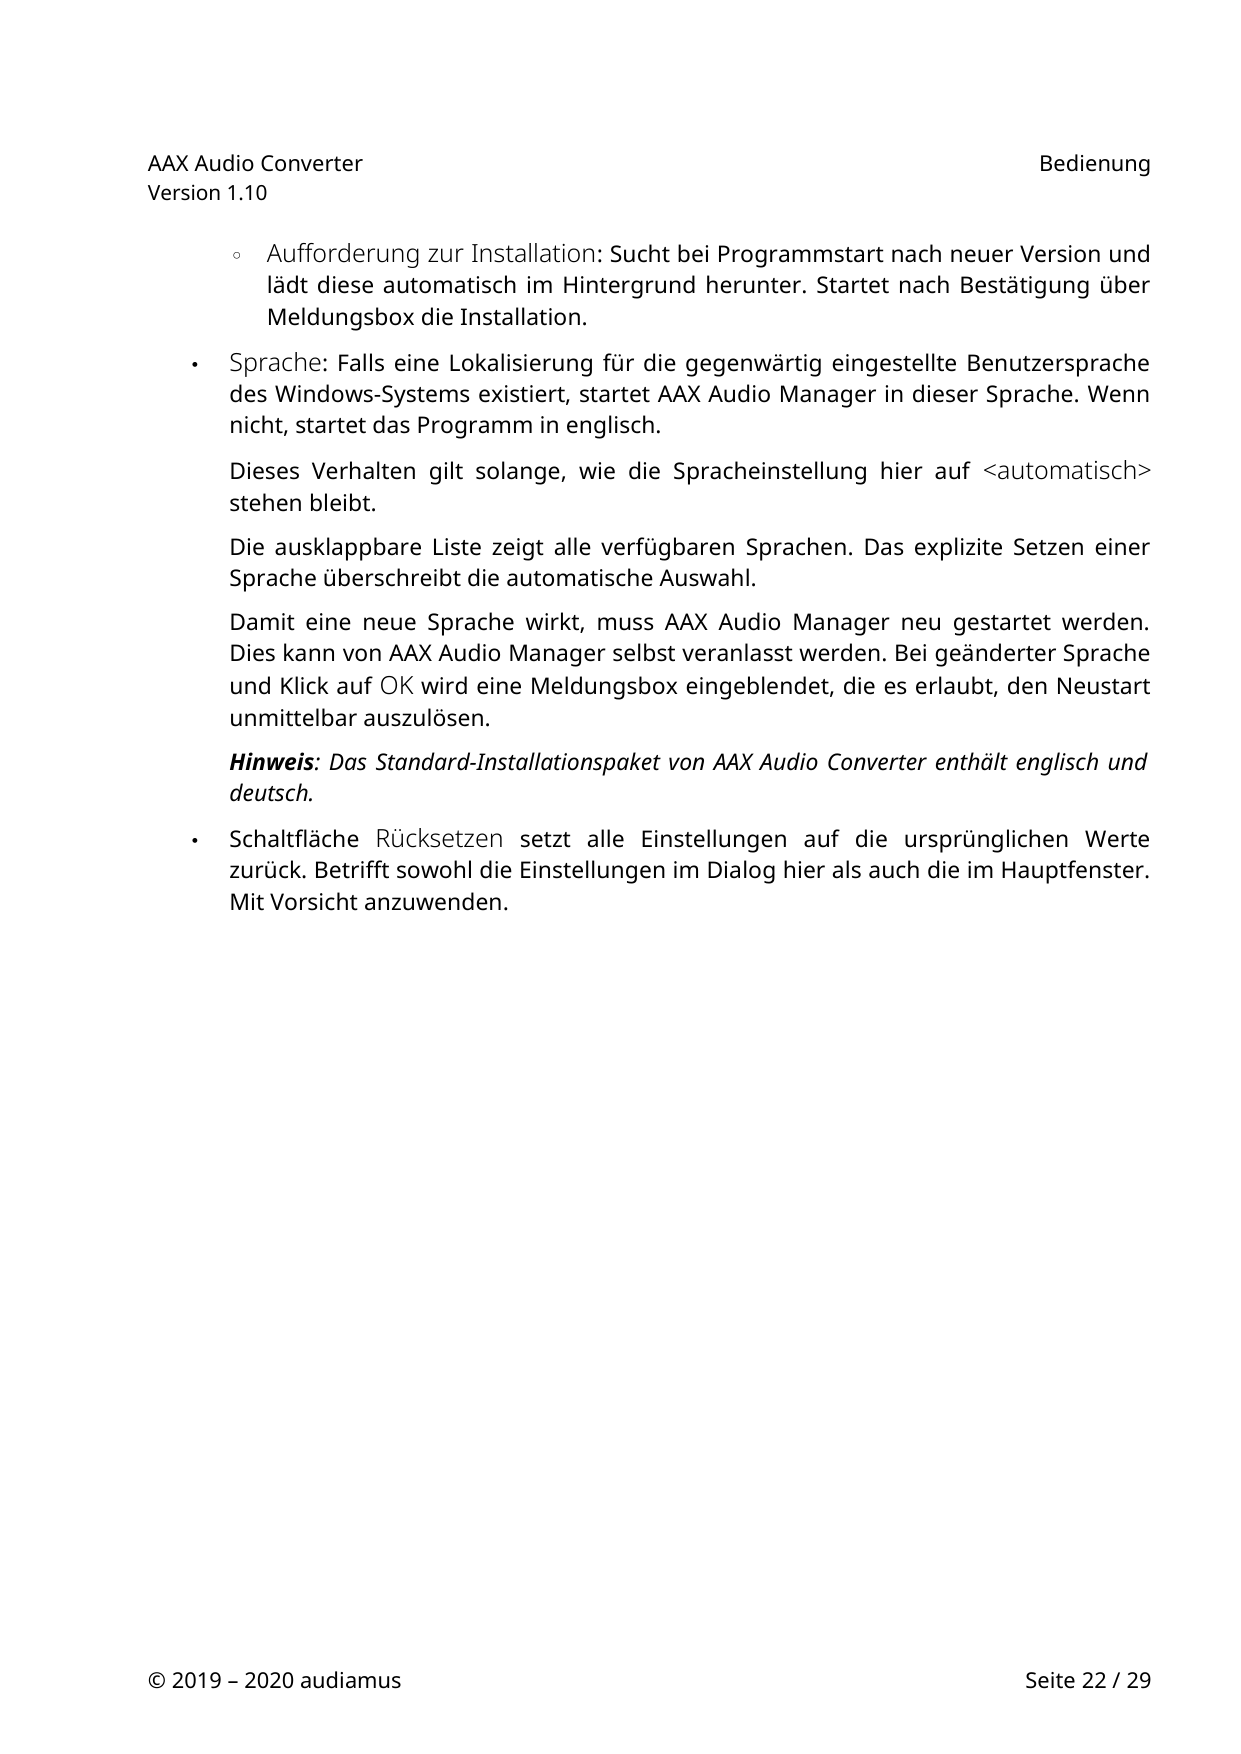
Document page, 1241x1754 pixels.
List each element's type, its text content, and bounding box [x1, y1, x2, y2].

list Sprache: Falls eine Lokalisierung für die gegenwärtig eingestellte Benutzersprache des Windows-Systems existiert, startet AAX Audio Manager in dieser Sprache. Wenn nicht, startet das Programm in englisch. [192, 344, 1152, 441]
list Schaltfläche Rücksetzen setzt alle Einstellungen auf die ursprünglichen Werte zurück. Betrifft sowohl die Einstellungen im Dialog hier als auch die im Hauptfenster. Mit Vorsicht anzuwenden. [192, 821, 1152, 917]
list Dieses Verhalten gilt solange, wie die Spracheinstellung hier auf <automatisch> stehen bleibt. [192, 453, 1152, 518]
list Hinweis: Das Standard-Installationspaket von AAX Audio Converter enthält englisch und deutsch. [192, 746, 1152, 808]
list Die ausklappbare Liste zeigt alle verfügbaren Sprachen. Das explizite Setzen einer Sprache überschreibt die automatische Auswahl. [192, 531, 1152, 593]
list Aufforderung zur Installation: Sucht bei Programmstart nach neuer Version und lädt diese automatisch im Hintergrund herunter. Startet nach Bestätigung über Meldungsbox die Installation. [229, 235, 1152, 332]
list Damit eine neue Sprache wirkt, muss AAX Audio Manager neu gestartet werden. Dies kann von AAX Audio Manager selbst veranlasst werden. Bei geänderter Sprache und Klick auf OK wird eine Meldungsbox eingeblendet, die es erlaubt, den Neustart unmittelbar auszulösen. [192, 606, 1152, 733]
